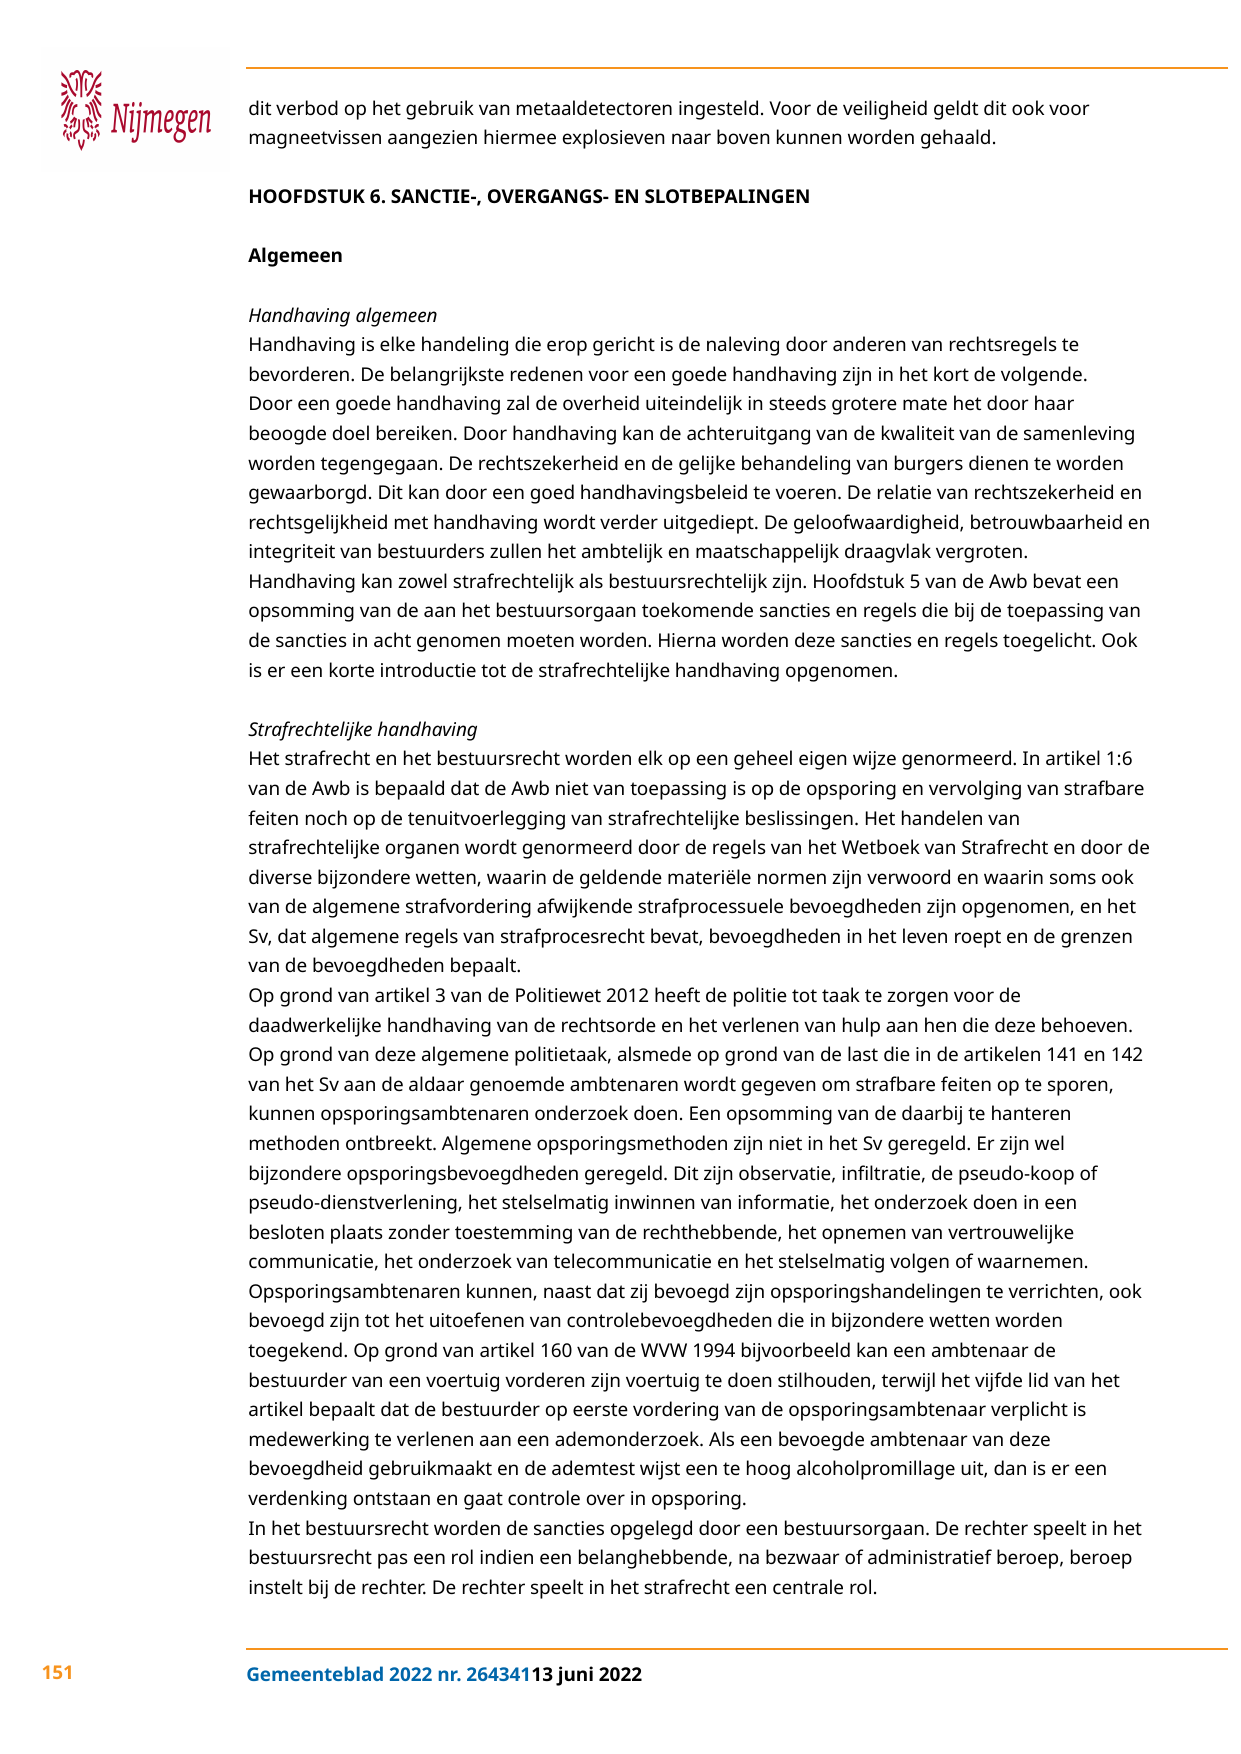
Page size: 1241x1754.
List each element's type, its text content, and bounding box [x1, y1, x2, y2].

picture [41, 47, 231, 172]
text Handhaving kan zowel strafrechtelijk als bestuursrechtelijk zijn. Hoofdstuk 5 van de Awb bevat een opsomming van de aan het bestuursorgaan toekomende sancties en regels die bij de toepassing van de sancties in acht genomen moeten worden. Hierna worden deze sancties en regels toegelicht. Ook is er een korte introductie tot de strafrechtelijke handhaving opgenomen. [248, 568, 1152, 683]
text Algemeen [248, 243, 1152, 268]
text HOOFDSTUK 6. SANCTIE-, OVERGANGS- EN SLOTBEPALINGEN [248, 183, 1152, 209]
text Handhaving algemeen [248, 302, 1152, 328]
text Het strafrecht en het bestuursrecht worden elk op een geheel eigen wijze genormeerd. In artikel 1:6 van de Awb is bepaald dat de Awb niet van toepassing is op de opsporing en vervolging van strafbare feiten noch op de tenuitvoerlegging van strafrechtelijke beslissingen. Het handelen van strafrechtelijke organen wordt genormeerd door de regels van het Wetboek van Strafrecht en door de diverse bijzondere wetten, waarin de geldende materiële normen zijn verwoord en waarin soms ook van de algemene strafvordering afwijkende strafprocessuele bevoegdheden zijn opgenomen, en het Sv, dat algemene regels van strafprocesrecht bevat, bevoegdheden in het leven roept en de grenzen van de bevoegdheden bepaalt. [248, 746, 1152, 978]
text In het bestuursrecht worden de sancties opgelegd door een bestuursorgaan. De rechter speelt in het bestuursrecht pas een rol indien een belanghebbende, na bezwaar of administratief beroep, beroep instelt bij de rechter. De rechter speelt in het strafrecht een centrale rol. [248, 1515, 1152, 1600]
text Opsporingsambtenaren kunnen, naast dat zij bevoegd zijn opsporingshandelingen te verrichten, ook bevoegd zijn tot het uitoefenen van controlebevoegdheden die in bijzondere wetten worden toegekend. Op grond van artikel 160 van de WVW 1994 bijvoorbeeld kan een ambtenaar de bestuurder van een voertuig vorderen zijn voertuig te doen stilhouden, terwijl het vijfde lid van het artikel bepaalt dat de bestuurder op eerste vordering van de opsporingsambtenaar verplicht is medewerking te verlenen aan een ademonderzoek. Als een bevoegde ambtenaar van deze bevoegdheid gebruikmaakt en de ademtest wijst een te hoog alcoholpromillage uit, dan is er een verdenking ontstaan en gaat controle over in opsporing. [248, 1278, 1152, 1511]
text Door een goede handhaving zal de overheid uiteindelijk in steeds grotere mate het door haar beoogde doel bereiken. Door handhaving kan de achteruitgang van de kwaliteit van de samenleving worden tegengegaan. De rechtszekerheid en de gelijke behandeling van burgers dienen te worden gewaarborgd. Dit kan door een goed handhavingsbeleid te voeren. De relatie van rechtszekerheid en rechtsgelijkheid met handhaving wordt verder uitgediept. De geloofwaardigheid, betrouwbaarheid en integriteit van bestuurders zullen het ambtelijk en maatschappelijk draagvlak vergroten. [248, 391, 1152, 564]
text Op grond van artikel 3 van de Politiewet 2012 heeft de politie tot taak te zorgen voor de daadwerkelijke handhaving van de rechtsorde en het verlenen van hulp aan hen die deze behoeven. Op grond van deze algemene politietaak, alsmede op grond van de last die in de artikelen 141 en 142 van het Sv aan de aldaar genoemde ambtenaren wordt gegeven om strafbare feiten op te sporen, kunnen opsporingsambtenaren onderzoek doen. Een opsomming van de daarbij te hanteren methoden ontbreekt. Algemene opsporingsmethoden zijn niet in het Sv geregeld. Er zijn wel bijzondere opsporingsbevoegdheden geregeld. Dit zijn observatie, infiltratie, de pseudo-koop of pseudo-dienstverlening, het stelselmatig inwinnen van informatie, het onderzoek doen in een besloten plaats zonder toestemming van de rechthebbende, het opnemen van vertrouwelijke communicatie, het onderzoek van telecommunicatie en het stelselmatig volgen of waarnemen. [248, 982, 1152, 1274]
text dit verbod op het gebruik van metaaldetectoren ingesteld. Voor de veiligheid geldt dit ook voor magneetvissen aangezien hiermee explosieven naar boven kunnen worden gehaald. [248, 95, 1152, 150]
text Handhaving is elke handeling die erop gericht is de naleving door anderen van rechtsregels te bevorderen. De belangrijkste redenen voor een goede handhaving zijn in het kort de volgende. [248, 331, 1152, 387]
text Strafrechtelijke handhaving [248, 716, 1152, 742]
